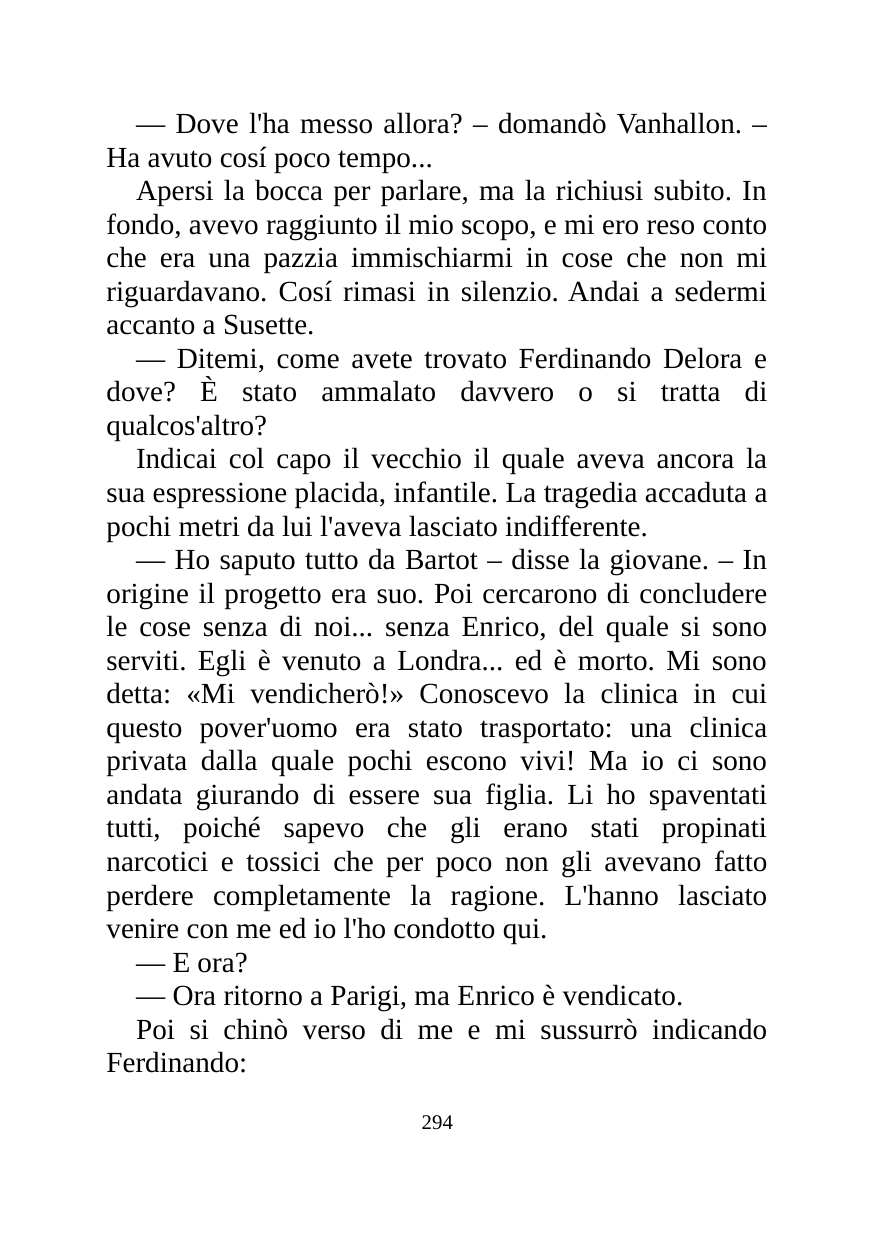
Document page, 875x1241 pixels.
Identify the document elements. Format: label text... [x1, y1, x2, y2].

text — Ora ritorno a Parigi, ma Enrico è vendicato. [106, 978, 768, 1012]
text — Ditemi, come avete trovato Ferdinando Delora e dove? È stato ammalato davvero o si tratta di qualcos'altro? [106, 341, 768, 442]
text Poi si chinò verso di me e mi sussurrò indicando Ferdinando: [106, 1012, 768, 1079]
text — Ho saputo tutto da Bartot – disse la giovane. – In origine il progetto era suo. Poi cercarono di concludere le cose senza di noi... senza Enrico, del quale si sono serviti. Egli è venuto a Londra... ed è morto. Mi sono detta: «Mi vendicherò!» Conoscevo la clinica in cui questo pover'uomo era stato trasportato: una clinica privata dalla quale pochi escono vivi! Ma io ci sono andata giurando di essere sua figlia. Li ho spaventati tutti, poiché sapevo che gli erano stati propinati narcotici e tossici che per poco non gli avevano fatto perdere completamente la ragione. L'hanno lasciato venire con me ed io l'ho condotto qui. [106, 542, 768, 945]
text — E ora? [106, 945, 768, 978]
text Apersi la bocca per parlare, ma la richiusi subito. In fondo, avevo raggiunto il mio scopo, e mi ero reso conto che era una pazzia immischiarmi in cose che non mi riguardavano. Cosí rimasi in silenzio. Andai a sedermi accanto a Susette. [106, 173, 768, 341]
text Indicai col capo il vecchio il quale aveva ancora la sua espressione placida, infantile. La tragedia accaduta a pochi metri da lui l'aveva lasciato indifferente. [106, 442, 768, 542]
text — Dove l'ha messo allora? – domandò Vanhallon. – Ha avuto cosí poco tempo... [106, 106, 768, 173]
